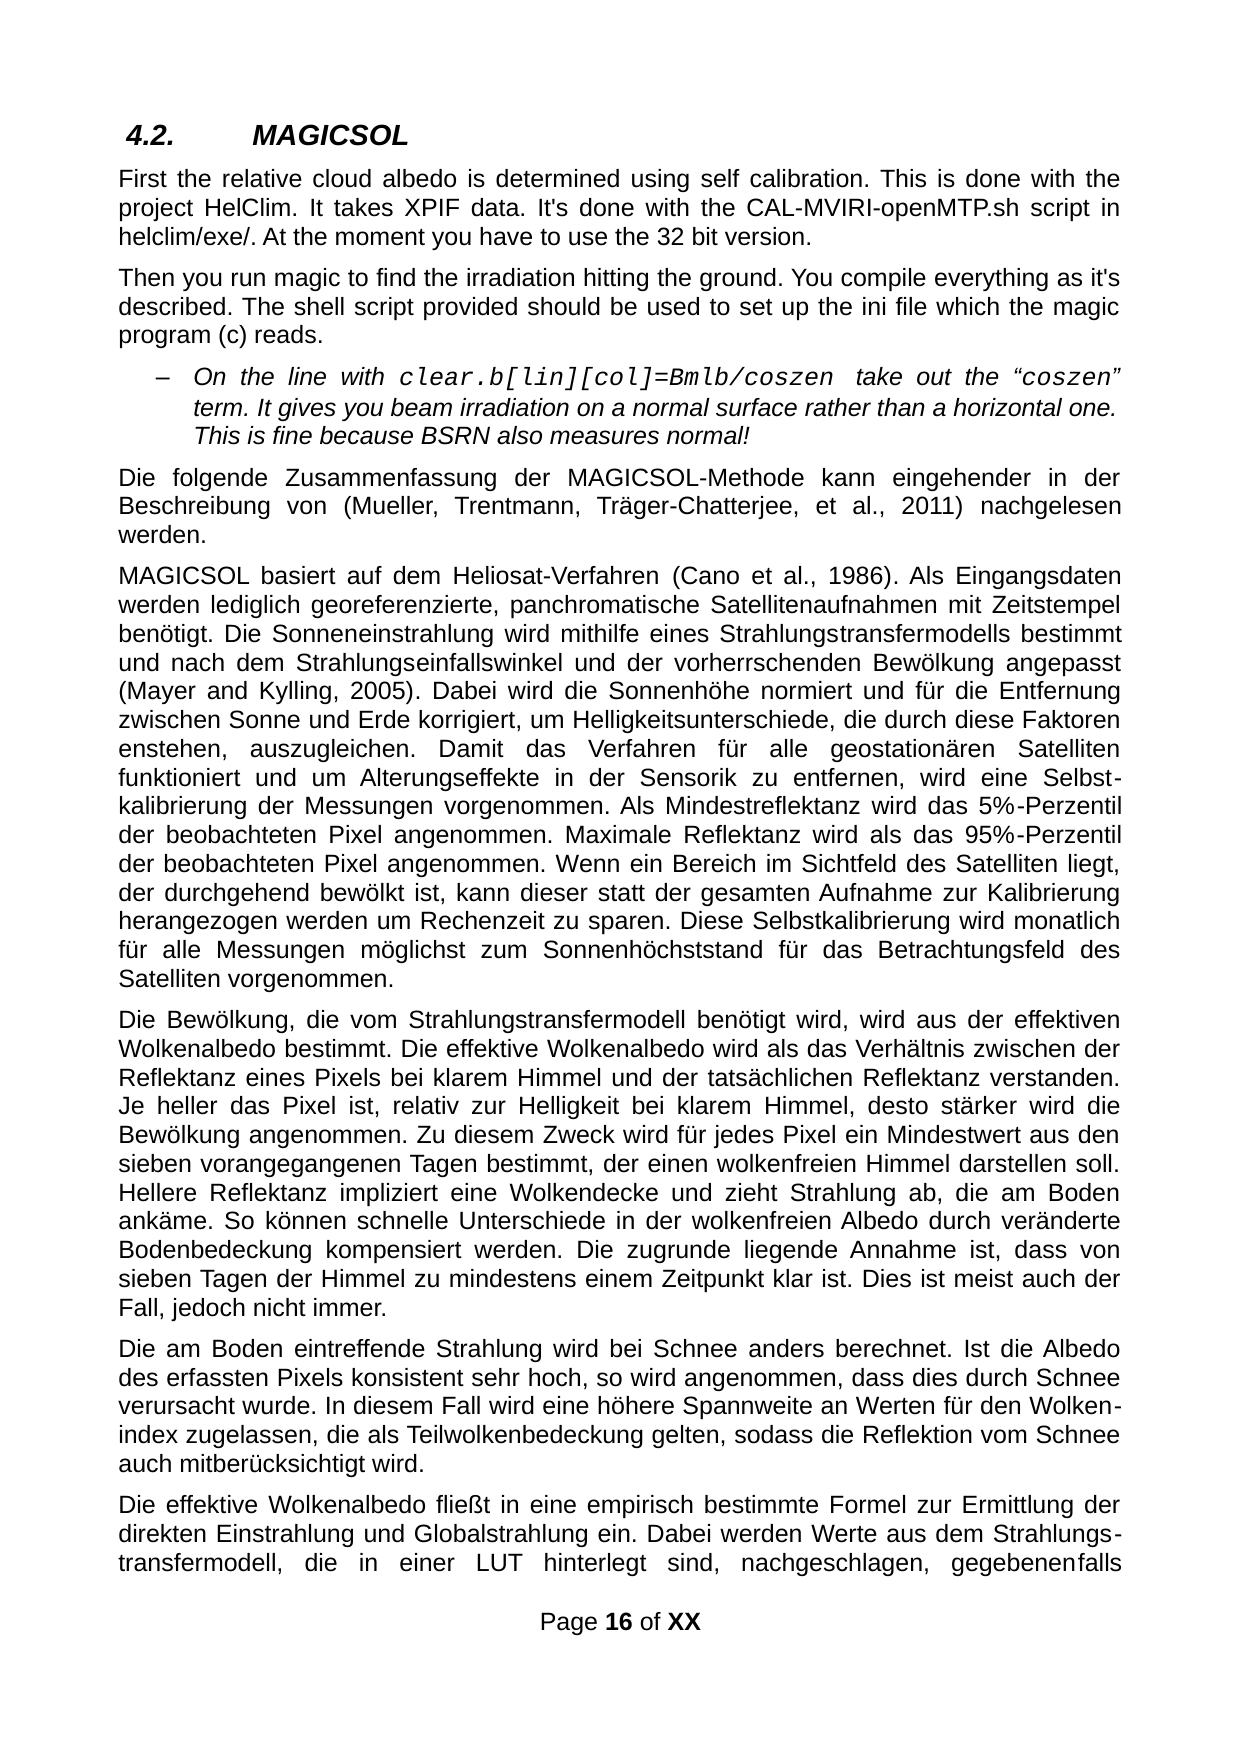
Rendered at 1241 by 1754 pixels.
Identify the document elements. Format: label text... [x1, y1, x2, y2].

text Die folgende Zusammenfassung der MAGICSOL-Methode kann eingehender in der Beschreibung von (Mueller, Trentmann, Träger-Chatterjee, et al., 2011) nachgelesen werden. [118, 463, 1122, 549]
list On the line with clear.b[lin][col]=Bmlb/coszen take out the “coszen” term. It gives you beam irradiation on a normal surface rather than a horizontal one. This is fine because BSRN also measures normal! [156, 362, 1122, 450]
text Die Bewölkung, die vom Strahlungstransfermodell benötigt wird, wird aus der effektiven Wolkenalbedo bestimmt. Die effektive Wolkenalbedo wird als das Verhältnis zwischen der Reflektanz eines Pixels bei klarem Himmel und der tatsächlichen Reflektanz verstanden. Je heller das Pixel ist, relativ zur Helligkeit bei klarem Himmel, desto stärker wird die Bewölkung angenommen. Zu diesem Zweck wird für jedes Pixel ein Mindestwert aus den sieben vorangegangenen Tagen bestimmt, der einen wolkenfreien Himmel darstellen soll. Hellere Reflektanz impliziert eine Wolkendecke und zieht Strahlung ab, die am Boden ankäme. So können schnelle Unterschiede in der wolkenfreien Albedo durch veränderte Bodenbedeckung kompensiert werden. Die zugrunde liegende Annahme ist, dass von sieben Tagen der Himmel zu mindestens einem Zeitpunkt klar ist. Dies ist meist auch der Fall, jedoch nicht immer. [118, 1005, 1122, 1321]
text MAGICSOL basiert auf dem Heliosat-Verfahren (Cano et al., 1986). Als Eingangsdaten werden lediglich georeferenzierte, panchromatische Satellitenaufnahmen mit Zeitstempel benötigt. Die Sonnen­einstrahlung wird mithilfe eines Strahlungs­transfer­modells bestimmt und nach dem Strahlungs­einfalls­winkel und der vorherrschenden Bewölkung angepasst (Mayer and Kylling, 2005). Dabei wird die Sonnenhöhe normiert und für die Entfernung zwischen Sonne und Erde korrigiert, um Helligkeitsunterschiede, die durch diese Faktoren enstehen, auszugleichen. Damit das Verfahren für alle geostationären Satelliten funktioniert und um Alterungseffekte in der Sensorik zu entfernen, wird eine Selbst­kalibrierung der Messungen vorgenommen. Als Mindestreflektanz wird das 5%‑Perzentil der beobachteten Pixel angenommen. Maximale Reflektanz wird als das 95%‑Perzentil der beobachteten Pixel angenommen. Wenn ein Bereich im Sichtfeld des Satelliten liegt, der durchgehend bewölkt ist, kann dieser statt der gesamten Aufnahme zur Kalibrierung herangezogen werden um Rechenzeit zu sparen. Diese Selbstkalibrierung wird monatlich für alle Messungen möglichst zum Sonnenhöchststand für das Betrachtungsfeld des Satelliten vorgenommen. [118, 561, 1122, 993]
subtitle MAGICSOL [118, 118, 1122, 152]
text First the relative cloud albedo is determined using self calibration. This is done with the project HelClim. It takes XPIF data. It's done with the CAL-MVIRI-openMTP.sh script in helclim/exe/. At the moment you have to use the 32 bit version. [118, 164, 1122, 250]
text Die am Boden eintreffende Strahlung wird bei Schnee anders berechnet. Ist die Albedo des erfassten Pixels konsistent sehr hoch, so wird angenommen, dass dies durch Schnee verursacht wurde. In diesem Fall wird eine höhere Spannweite an Werten für den Wolken­index zugelassen, die als Teilwolkenbedeckung gelten, sodass die Reflektion vom Schnee auch mitberücksichtigt wird. [118, 1334, 1122, 1478]
text Then you run magic to find the irradiation hitting the ground. You compile everything as it's described. The shell script provided should be used to set up the ini file which the magic program (c) reads. [118, 263, 1122, 349]
text Die effektive Wolkenalbedo fließt in eine empirisch bestimmte Formel zur Ermittlung der direkten Einstrahlung und Globalstrahlung ein. Dabei werden Werte aus dem Strahlungs­transfermodell, die in einer LUT hinterlegt sind, nachgeschlagen, gegebenen­falls [118, 1490, 1122, 1576]
